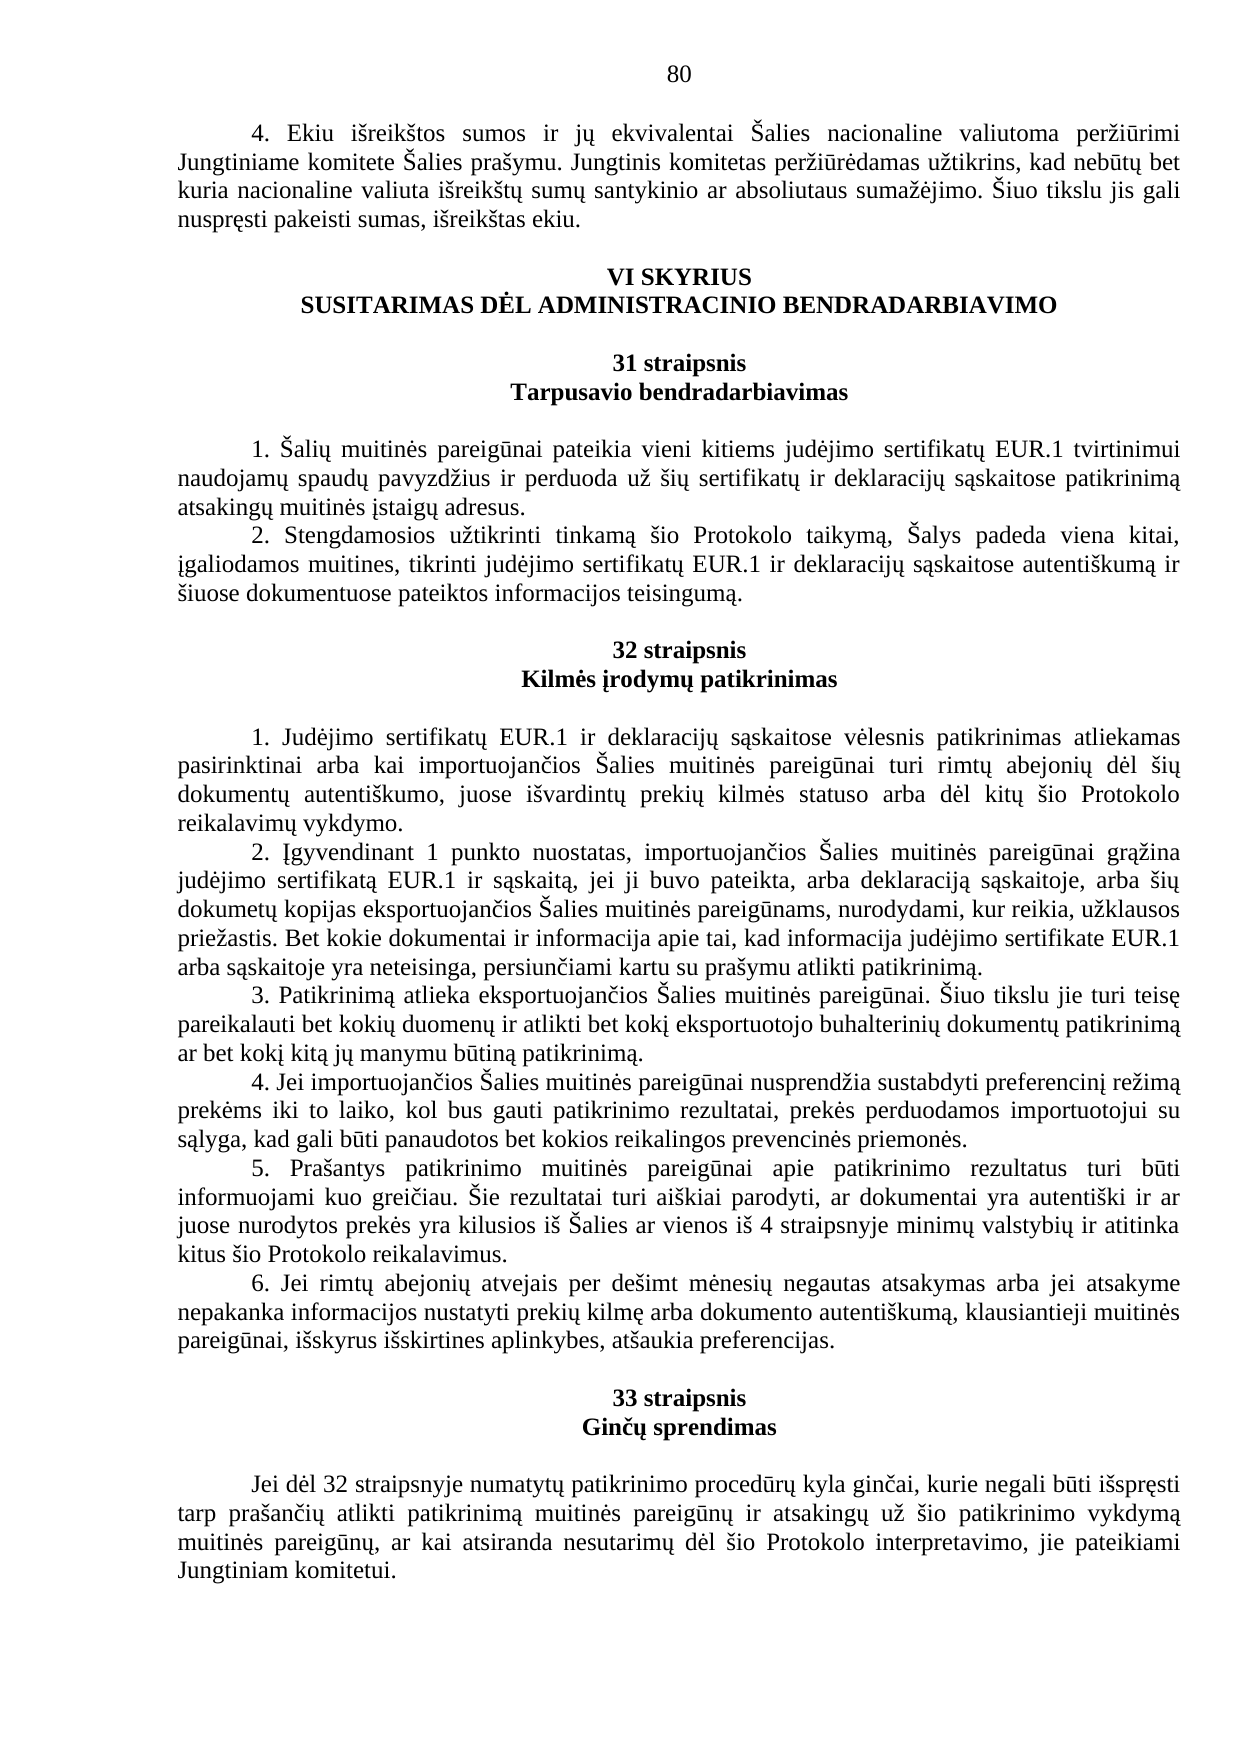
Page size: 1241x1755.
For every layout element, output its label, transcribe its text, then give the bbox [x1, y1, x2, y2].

text Tarpusavio bendradarbiavimas [177, 377, 1181, 406]
text Kilmės įrodymų patikrinimas [177, 664, 1181, 693]
text 1. Judėjimo sertifikatų EUR.1 ir deklaracijų sąskaitose vėlesnis patikrinimas atliekamas pasirinktinai arba kai importuojančios Šalies muitinės pareigūnai turi rimtų abejonių dėl šių dokumentų autentiškumo, juose išvardintų prekių kilmės statuso arba dėl kitų šio Protokolo reikalavimų vykdymo. [177, 722, 1181, 837]
text 6. Jei rimtų abejonių atvejais per dešimt mėnesių negautas atsakymas arba jei atsakyme nepakanka informacijos nustatyti prekių kilmę arba dokumento autentiškumą, klausiantieji muitinės pareigūnai, išskyrus išskirtines aplinkybes, atšaukia preferencijas. [177, 1268, 1181, 1354]
text 5. Prašantys patikrinimo muitinės pareigūnai apie patikrinimo rezultatus turi būti informuojami kuo greičiau. Šie rezultatai turi aiškiai parodyti, ar dokumentai yra autentiški ir ar juose nurodytos prekės yra kilusios iš Šalies ar vienos iš 4 straipsnyje minimų valstybių ir atitinka kitus šio Protokolo reikalavimus. [177, 1153, 1181, 1268]
text 32 straipsnis [177, 636, 1181, 664]
text 1. Šalių muitinės pareigūnai pateikia vieni kitiems judėjimo sertifikatų EUR.1 tvirtinimui naudojamų spaudų pavyzdžius ir perduoda už šių sertifikatų ir deklaracijų sąskaitose patikrinimą atsakingų muitinės įstaigų adresus. [177, 434, 1181, 521]
text 31 straipsnis [177, 348, 1181, 377]
text susitarimas dėl administracinio bendradarbiavimo [177, 291, 1181, 319]
text 4. Jei importuojančios Šalies muitinės pareigūnai nusprendžia sustabdyti preferencinį režimą prekėms iki to laiko, kol bus gauti patikrinimo rezultatai, prekės perduodamos importuotojui su sąlyga, kad gali būti panaudotos bet kokios reikalingos prevencinės priemonės. [177, 1067, 1181, 1153]
text Jei dėl 32 straipsnyje numatytų patikrinimo procedūrų kyla ginčai, kurie negali būti išspręsti tarp prašančių atlikti patikrinimą muitinės pareigūnų ir atsakingų už šio patikrinimo vykdymą muitinės pareigūnų, ar kai atsiranda nesutarimų dėl šio Protokolo interpretavimo, jie pateikiami Jungtiniam komitetui. [177, 1469, 1181, 1584]
text VI SKYRIUS [177, 262, 1181, 291]
text 3. Patikrinimą atlieka eksportuojančios Šalies muitinės pareigūnai. Šiuo tikslu jie turi teisę pareikalauti bet kokių duomenų ir atlikti bet kokį eksportuotojo buhalterinių dokumentų patikrinimą ar bet kokį kitą jų manymu būtiną patikrinimą. [177, 981, 1181, 1067]
text 33 straipsnis [177, 1383, 1181, 1412]
text Ginčų sprendimas [177, 1412, 1181, 1441]
text 2. Įgyvendinant 1 punkto nuostatas, importuojančios Šalies muitinės pareigūnai grąžina judėjimo sertifikatą EUR.1 ir sąskaitą, jei ji buvo pateikta, arba deklaraciją sąskaitoje, arba šių dokumetų kopijas eksportuojančios Šalies muitinės pareigūnams, nurodydami, kur reikia, užklausos priežastis. Bet kokie dokumentai ir informacija apie tai, kad informacija judėjimo sertifikate EUR.1 arba sąskaitoje yra neteisinga, persiunčiami kartu su prašymu atlikti patikrinimą. [177, 837, 1181, 981]
text 2. Stengdamosios užtikrinti tinkamą šio Protokolo taikymą, Šalys padeda viena kitai, įgaliodamos muitines, tikrinti judėjimo sertifikatų EUR.1 ir deklaracijų sąskaitose autentiškumą ir šiuose dokumentuose pateiktos informacijos teisingumą. [177, 521, 1181, 607]
text 4. Ekiu išreikštos sumos ir jų ekvivalentai Šalies nacionaline valiutoma peržiūrimi Jungtiniame komitete Šalies prašymu. Jungtinis komitetas peržiūrėdamas užtikrins, kad nebūtų bet kuria nacionaline valiuta išreikštų sumų santykinio ar absoliutaus sumažėjimo. Šiuo tikslu jis gali nuspręsti pakeisti sumas, išreikštas ekiu. [177, 118, 1181, 233]
